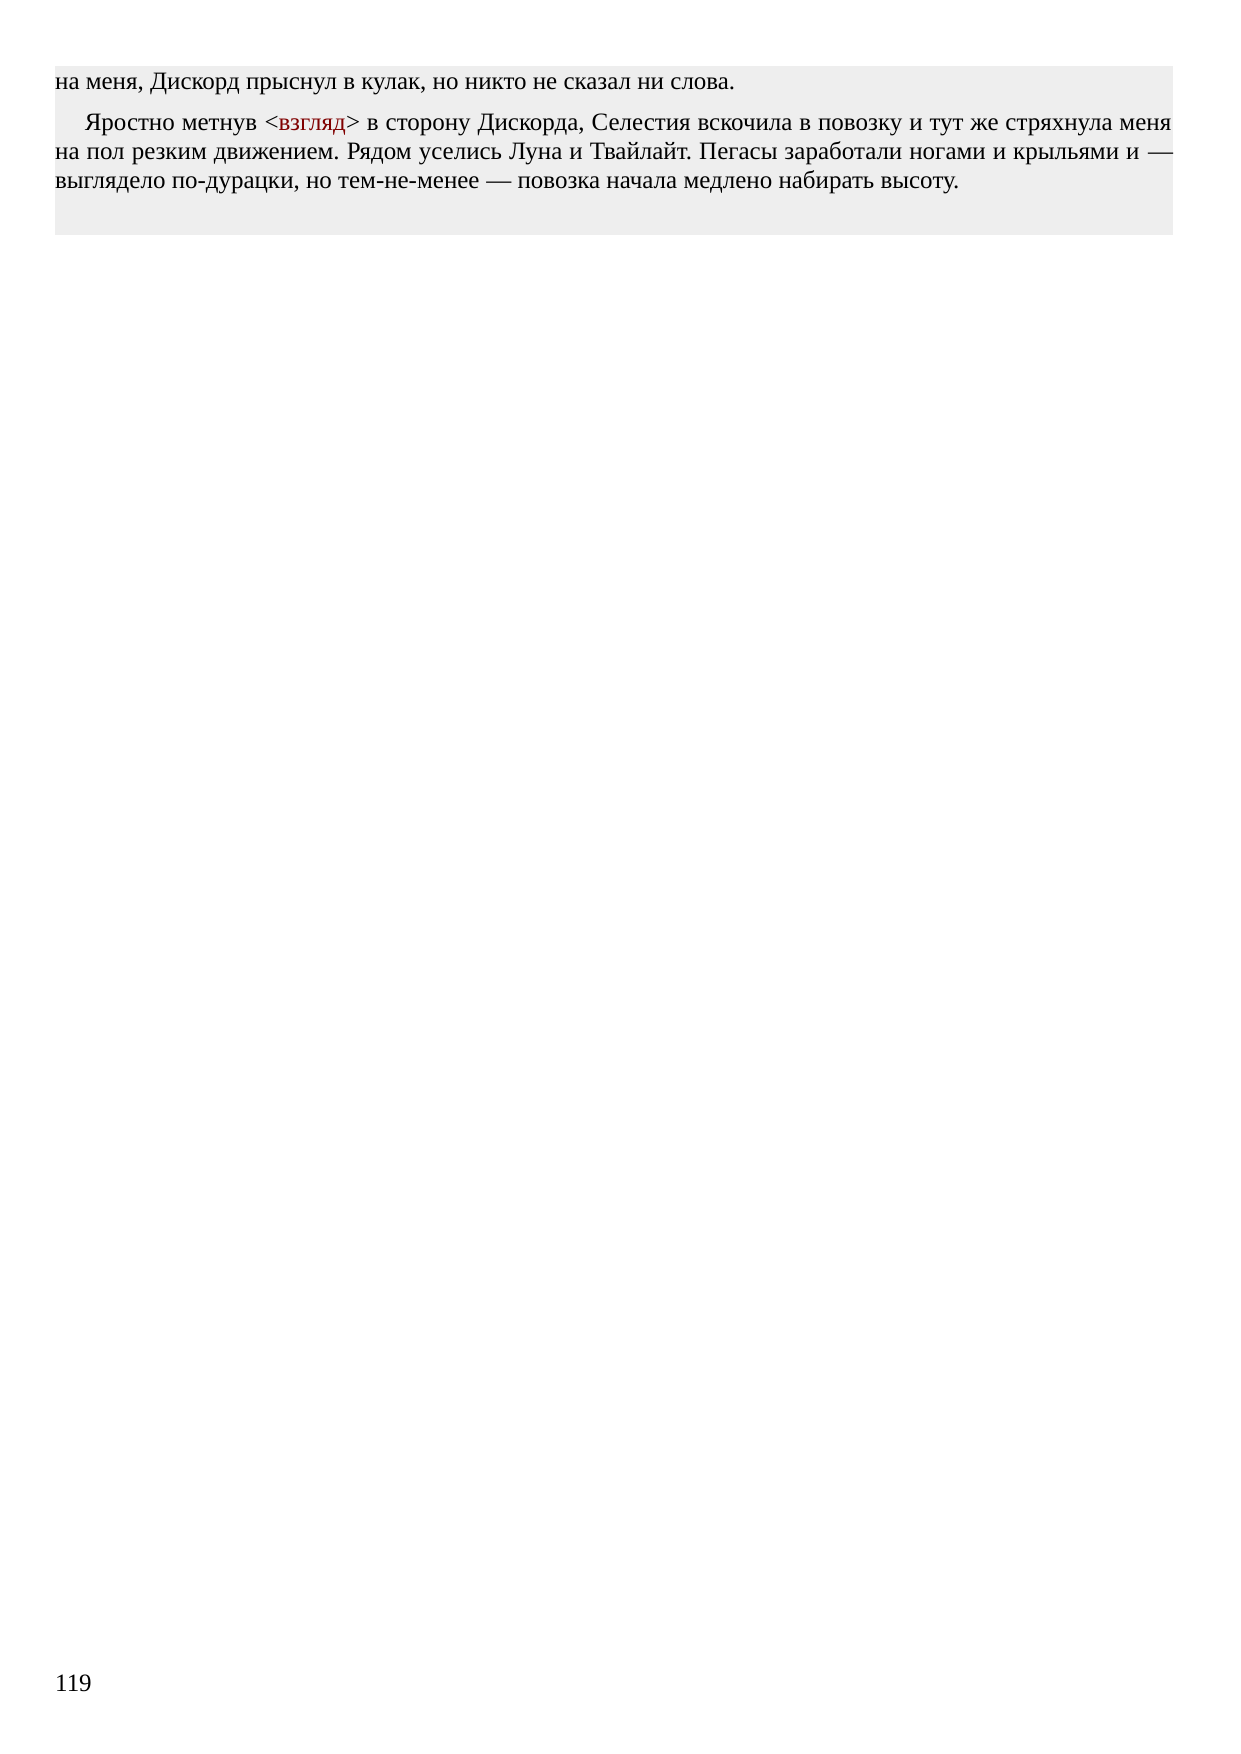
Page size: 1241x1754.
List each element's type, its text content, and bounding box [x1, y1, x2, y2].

text Яростно метнув <взгляд> в сторону Дискорда, Селестия вскочила в повозку и тут же стряхнула меня на пол резким движением. Рядом уселись Луна и Твайлайт. Пегасы заработали ногами и крыльями и — выглядело по-дурацки, но тем-не-менее — повозка начала медлено набирать высоту. [55, 107, 1173, 193]
text на меня, Дискорд прыснул в кулак, но никто не сказал ни слова. [55, 66, 1173, 95]
